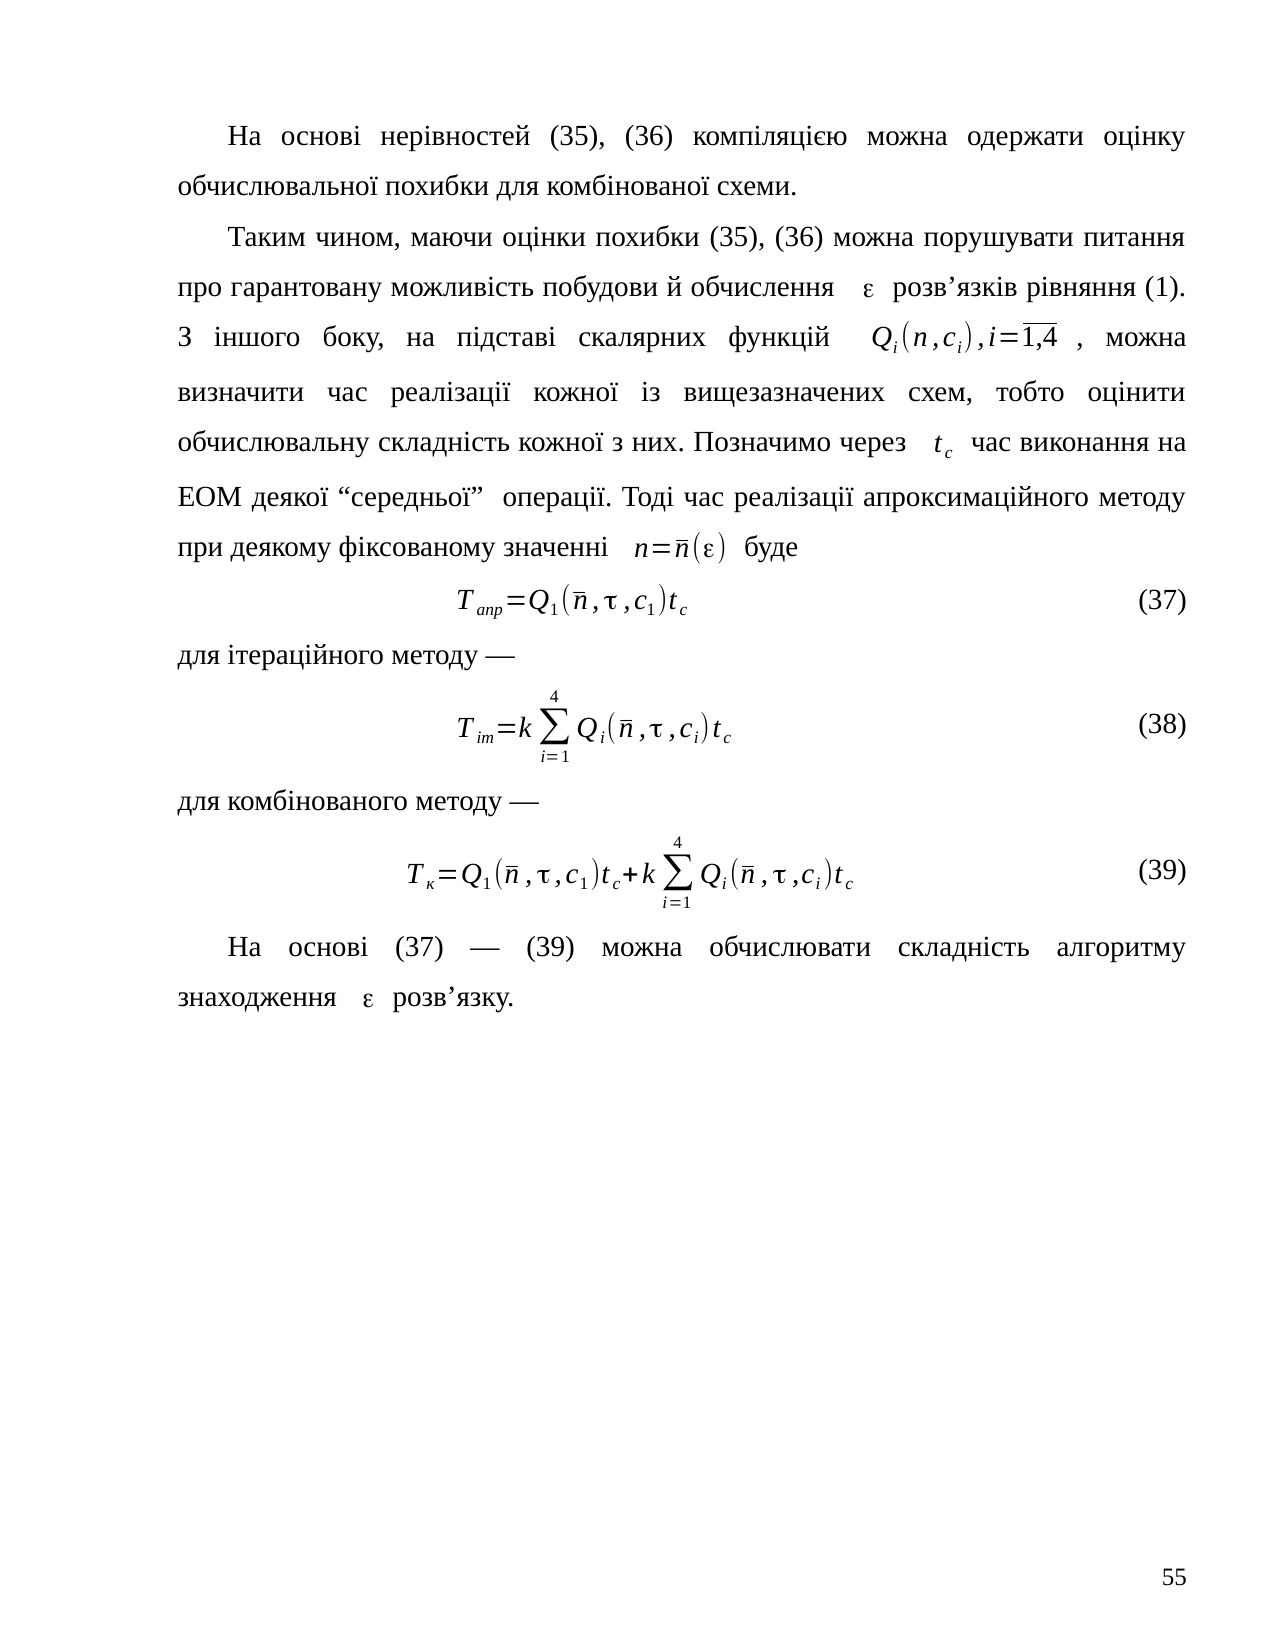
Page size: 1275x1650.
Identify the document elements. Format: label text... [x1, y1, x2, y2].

text для ітераційного методу — [177, 637, 1186, 670]
text (37) [177, 582, 1186, 620]
text На основі нерівностей (35), (36) компіляцією можна одержати оцінку обчислювальної похибки для комбінованої схеми. [177, 118, 1186, 202]
text На основі (37) — (39) можна обчислювати складність алгоритму знаходження розв’язку. [177, 929, 1186, 1013]
text (38) [177, 687, 1186, 766]
text для комбінованого методу — [177, 783, 1186, 816]
text (39) [177, 833, 1186, 912]
text Таким чином, маючи оцінки похибки (35), (36) можна порушувати питання про гарантовану можливість побудови й обчислення розв’язків рівняння (1). З іншого боку, на підставі скалярних функцій , можна визначити час реалізації кожної із вищезазначених схем, тобто оцінити обчислювальну складність кожної з них. Позначимо через час виконання на ЕОМ деякої “середньої” операції. Тоді час реалізації апроксимаційного методу при деякому фіксованому значенні буде [177, 219, 1186, 565]
